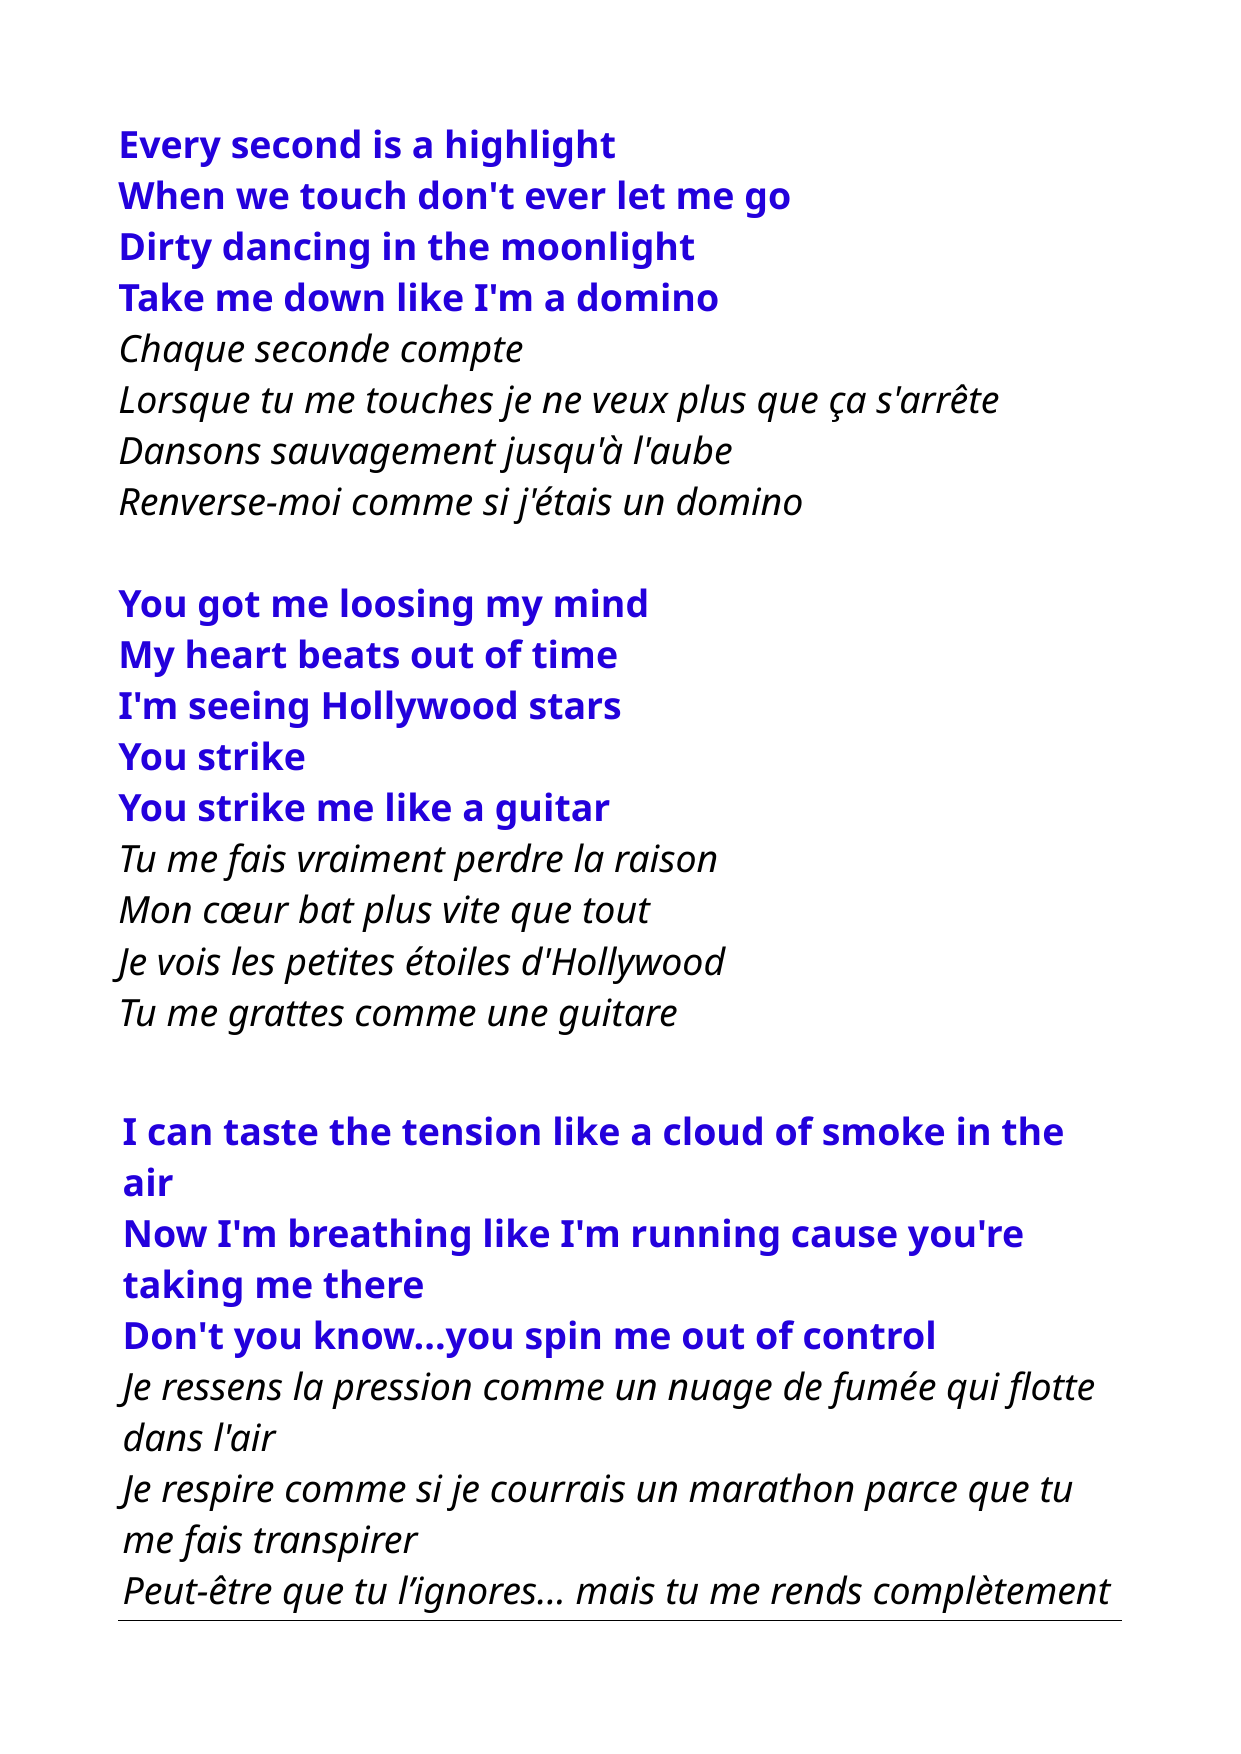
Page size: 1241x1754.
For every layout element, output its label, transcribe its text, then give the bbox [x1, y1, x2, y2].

text Every second is a highlight When we touch don't ever let me go Dirty dancing in the moonlight Take me down like I'm a domino Chaque seconde compte Lorsque tu me touches je ne veux plus que ça s'arrête Dansons sauvagement jusqu'à l'aube Renverse-moi comme si j'étais un domino You got me loosing my mind My heart beats out of time I'm seeing Hollywood stars You strike You strike me like a guitar Tu me fais vraiment perdre la raison Mon cœur bat plus vite que tout Je vois les petites étoiles d'Hollywood Tu me grattes comme une guitare [118, 118, 1122, 1037]
text I can taste the tension like a cloud of smoke in the air Now I'm breathing like I'm running cause you're taking me there Don't you know...you spin me out of control Je ressens la pression comme un nuage de fumée qui flotte dans l'air Je respire comme si je courrais un marathon parce que tu me fais transpirer Peut-être que tu l’ignores... mais tu me rends complètement [118, 1049, 1122, 1620]
